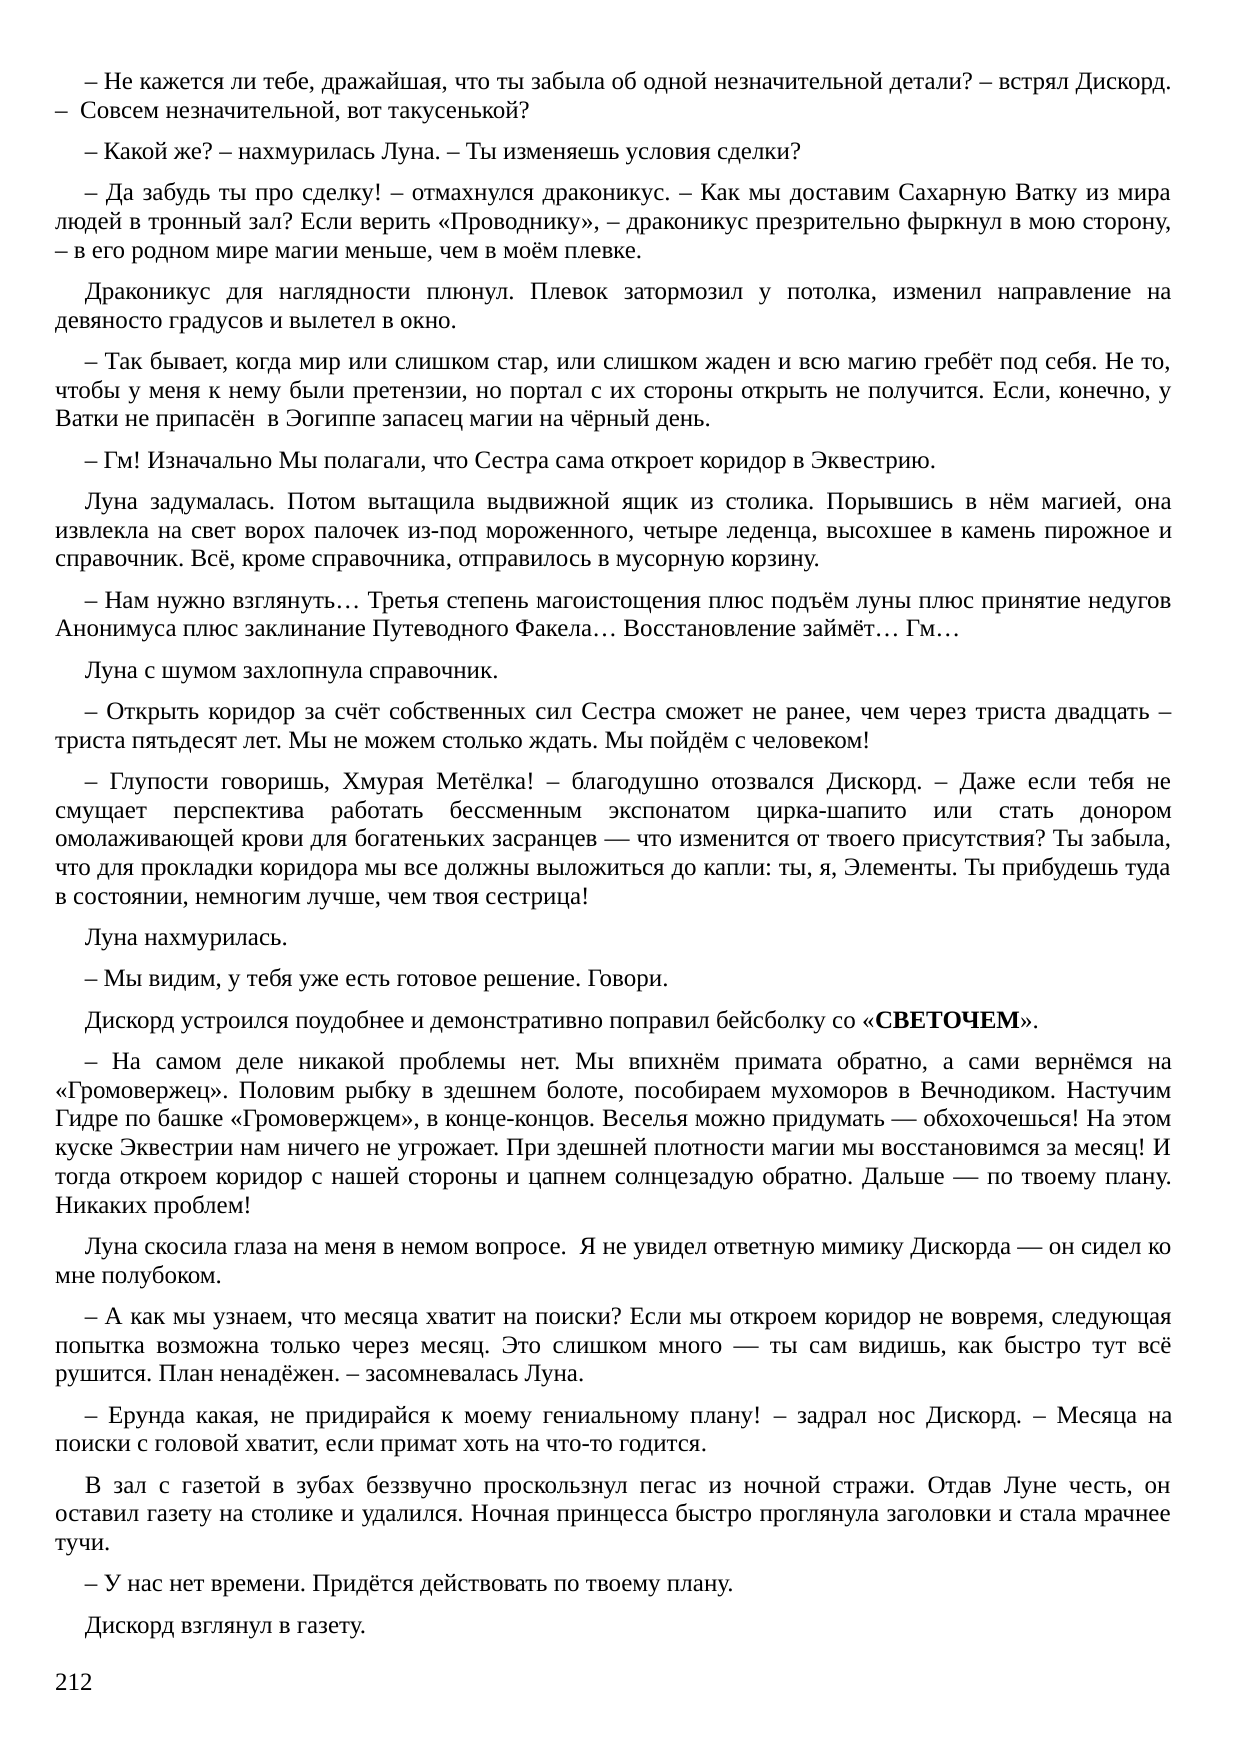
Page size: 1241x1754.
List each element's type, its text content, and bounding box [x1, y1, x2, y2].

text – Гм! Изначально Мы полагали, что Сестра сама откроет коридор в Эквестрию. [55, 445, 1173, 473]
text – У нас нет времени. Придётся действовать по твоему плану. [55, 1568, 1173, 1597]
text – Какой же? – нахмурилась Луна. – Ты изменяешь условия сделки? [55, 136, 1173, 165]
text – Не кажется ли тебе, дражайшая, что ты забыла об одной незначительной детали? – встрял Дискорд. – Совсем незначительной, вот такусенькой? [55, 66, 1173, 123]
text – Мы видим, у тебя уже есть готовое решение. Говори. [55, 963, 1173, 992]
text – А как мы узнаем, что месяца хватит на поиски? Если мы откроем коридор не вовремя, следующая попытка возможна только через месяц. Это слишком много — ты сам видишь, как быстро тут всё рушится. План ненадёжен. – засомневалась Луна. [55, 1301, 1173, 1387]
text – Нам нужно взглянуть… Третья степень магоистощения плюс подъём луны плюс принятие недугов Анонимуса плюс заклинание Путеводного Факела… Восстановление займёт… Гм… [55, 585, 1173, 642]
text Луна нахмурилась. [55, 922, 1173, 951]
text Драконикус для наглядности плюнул. Плевок затормозил у потолка, изменил направление на девяносто градусов и вылетел в окно. [55, 276, 1173, 333]
text – Да забудь ты про сделку! – отмахнулся драконикус. – Как мы доставим Сахарную Ватку из мира людей в тронный зал? Если верить «Проводнику», – драконикус презрительно фыркнул в мою сторону, – в его родном мире магии меньше, чем в моём плевке. [55, 177, 1173, 263]
text – Так бывает, когда мир или слишком стар, или слишком жаден и всю магию гребёт под себя. Не то, чтобы у меня к нему были претензии, но портал с их стороны открыть не получится. Если, конечно, у Ватки не припасён в Эогиппе запасец магии на чёрный день. [55, 346, 1173, 432]
text Луна задумалась. Потом вытащила выдвижной ящик из столика. Порывшись в нём магией, она извлекла на свет ворох палочек из-под мороженного, четыре леденца, высохшее в камень пирожное и справочник. Всё, кроме справочника, отправилось в мусорную корзину. [55, 486, 1173, 572]
text Луна скосила глаза на меня в немом вопросе. Я не увидел ответную мимику Дискорда — он сидел ко мне полубоком. [55, 1231, 1173, 1288]
text – Открыть коридор за счёт собственных сил Сестра сможет не ранее, чем через триста двадцать – триста пятьдесят лет. Мы не можем столько ждать. Мы пойдём с человеком! [55, 696, 1173, 753]
text – На самом деле никакой проблемы нет. Мы впихнём примата обратно, а сами вернёмся на «Громовержец». Половим рыбку в здешнем болоте, пособираем мухоморов в Вечнодиком. Настучим Гидре по башке «Громовержцем», в конце-концов. Веселья можно придумать — обхохочешься! На этом куске Эквестрии нам ничего не угрожает. При здешней плотности магии мы восстановимся за месяц! И тогда откроем коридор с нашей стороны и цапнем солнцезадую обратно. Дальше — по твоему плану. Никаких проблем! [55, 1046, 1173, 1218]
text – Глупости говоришь, Хмурая Метёлка! – благодушно отозвался Дискорд. – Даже если тебя не смущает перспектива работать бессменным экспонатом цирка-шапито или стать донором омолаживающей крови для богатеньких засранцев — что изменится от твоего присутствия? Ты забыла, что для прокладки коридора мы все должны выложиться до капли: ты, я, Элементы. Ты прибудешь туда в состоянии, немногим лучше, чем твоя сестрица! [55, 766, 1173, 910]
text Дискорд устроился поудобнее и демонстративно поправил бейсболку со «СВЕТОЧЕМ». [55, 1005, 1173, 1033]
text – Ерунда какая, не придирайся к моему гениальному плану! – задрал нос Дискорд. – Месяца на поиски с головой хватит, если примат хоть на что-то годится. [55, 1400, 1173, 1457]
text Дискорд взглянул в газету. [55, 1610, 1173, 1638]
text Луна с шумом захлопнула справочник. [55, 655, 1173, 683]
text В зал с газетой в зубах беззвучно проскользнул пегас из ночной стражи. Отдав Луне честь, он оставил газету на столике и удалился. Ночная принцесса быстро проглянула заголовки и стала мрачнее тучи. [55, 1470, 1173, 1556]
